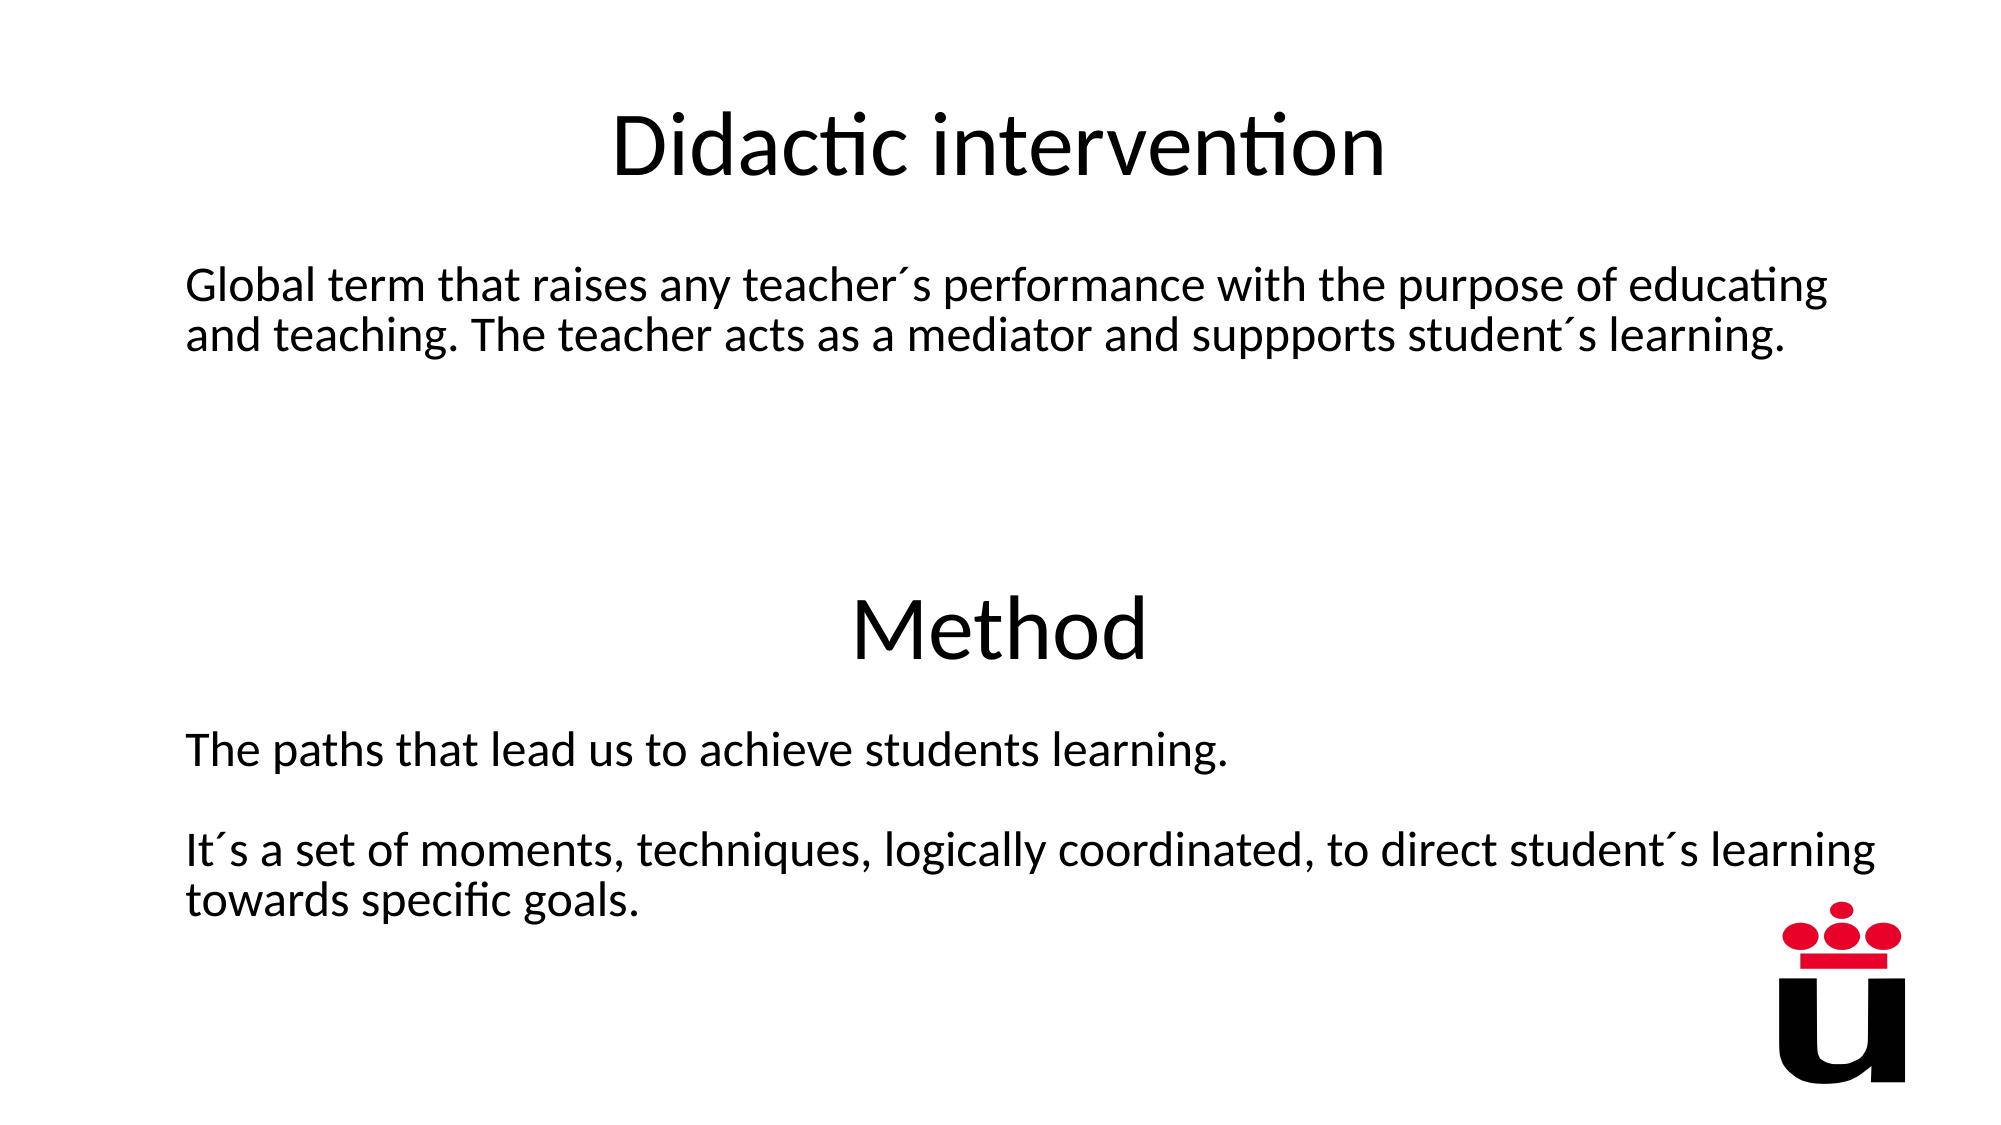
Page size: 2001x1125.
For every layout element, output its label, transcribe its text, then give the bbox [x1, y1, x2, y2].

text_box Method [99, 542, 1900, 731]
text_box The paths that lead us to achieve students learning. It´s a set of moments, techniques, logically coordinated, to direct student´s learning towards specific goals. [170, 721, 1900, 979]
text_box Global term that raises any teacher´s performance with the purpose of educating and teaching. The teacher acts as a mediator and suppports student´s learning. [170, 256, 1900, 504]
picture [1646, 887, 2000, 1104]
title Didactic intervention [99, 45, 1900, 233]
